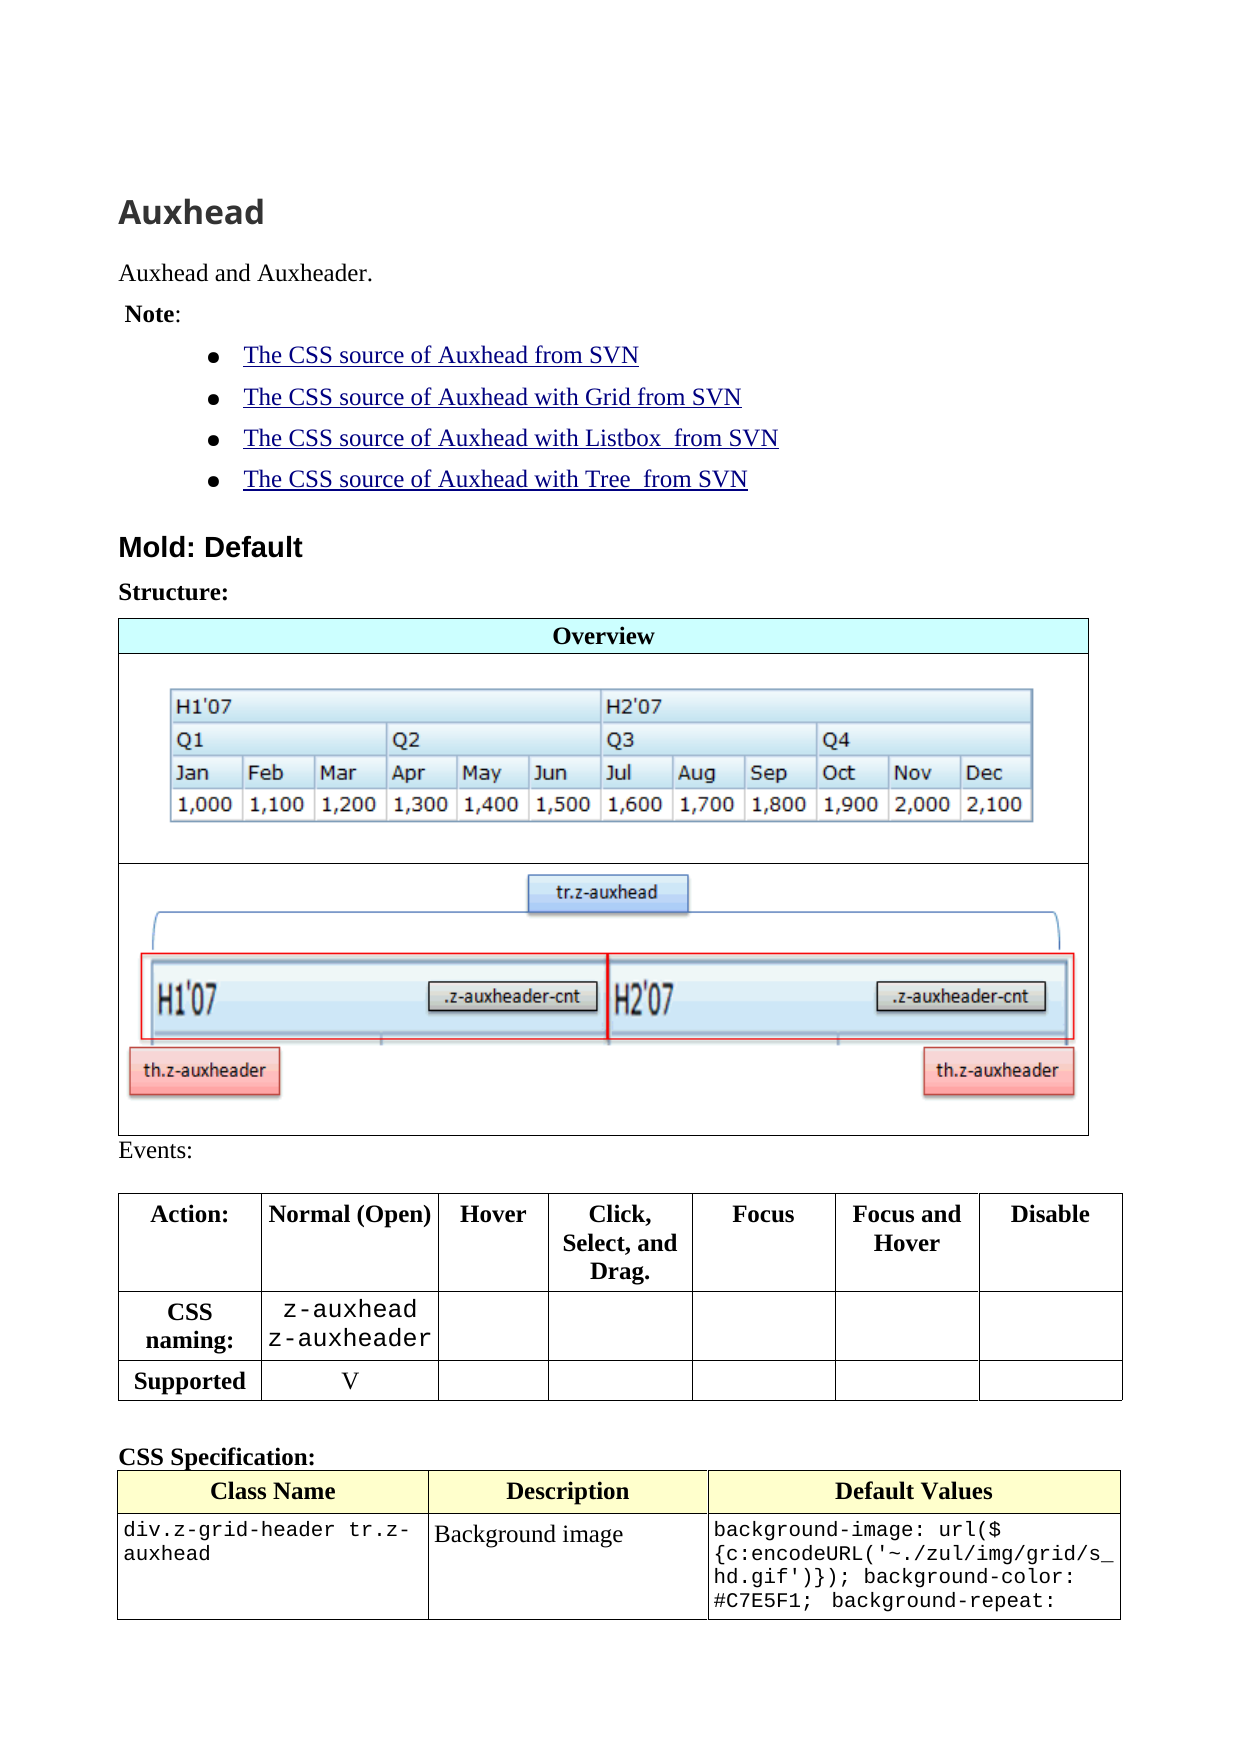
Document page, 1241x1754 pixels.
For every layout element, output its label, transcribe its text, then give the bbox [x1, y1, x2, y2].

list The CSS source of Auxhead from SVN [236, 341, 1122, 369]
subtitle Auxhead [118, 189, 1122, 234]
table_header Normal (Open) [262, 1194, 438, 1291]
table_cell div.z-grid-header tr.z-auxhead [118, 1514, 428, 1619]
table_header Description [429, 1471, 707, 1513]
table_header Action: [119, 1194, 261, 1291]
table_cell V [262, 1361, 438, 1400]
table_cell [439, 1361, 548, 1400]
table_cell z-auxhead z-auxheader [262, 1292, 438, 1360]
table_cell Background image [429, 1514, 707, 1619]
table_cell [549, 1292, 692, 1360]
table_cell [693, 1292, 835, 1360]
table_cell [980, 1361, 1122, 1400]
table_cell [439, 1292, 548, 1360]
table_header Disable [980, 1194, 1122, 1291]
table_cell [119, 654, 1088, 684]
table_header Click, Select, and Drag. [549, 1194, 692, 1291]
table_cell [980, 1292, 1122, 1360]
table_header Focus [693, 1194, 835, 1291]
table_cell [836, 1361, 978, 1400]
table_header Hover [439, 1194, 548, 1291]
table_cell [693, 1361, 835, 1400]
table_cell CSS naming: [119, 1292, 261, 1360]
table_cell [119, 864, 1088, 1135]
picture [121, 866, 1086, 1104]
list The CSS source of Auxhead with Listbox from SVN [236, 423, 1122, 452]
text Note: [118, 299, 1122, 328]
list The CSS source of Auxhead with Grid from SVN [236, 382, 1122, 411]
table_cell [836, 1292, 978, 1360]
text Events: [118, 1136, 1122, 1193]
text Auxhead and Auxheader. [118, 258, 1122, 287]
table_cell [119, 685, 1088, 863]
table_cell [549, 1361, 692, 1400]
table_cell Supported [119, 1361, 261, 1400]
text Structure: [118, 577, 1122, 605]
table_header Focus and Hover [836, 1194, 978, 1291]
table_header Overview [119, 619, 1088, 653]
list The CSS source of Auxhead with Tree from SVN [236, 464, 1122, 493]
text CSS Specification: [118, 1442, 1122, 1470]
subtitle Mold: Default [118, 531, 1122, 564]
table_cell background-image: url(${c:encodeURL('~./zul/img/grid/s_hd.gif')}); background-color: #C7E5F1; background-repeat: [709, 1514, 1120, 1619]
table_header Default Values [709, 1471, 1120, 1513]
picture [164, 684, 1043, 832]
table_header Class Name [118, 1471, 428, 1513]
